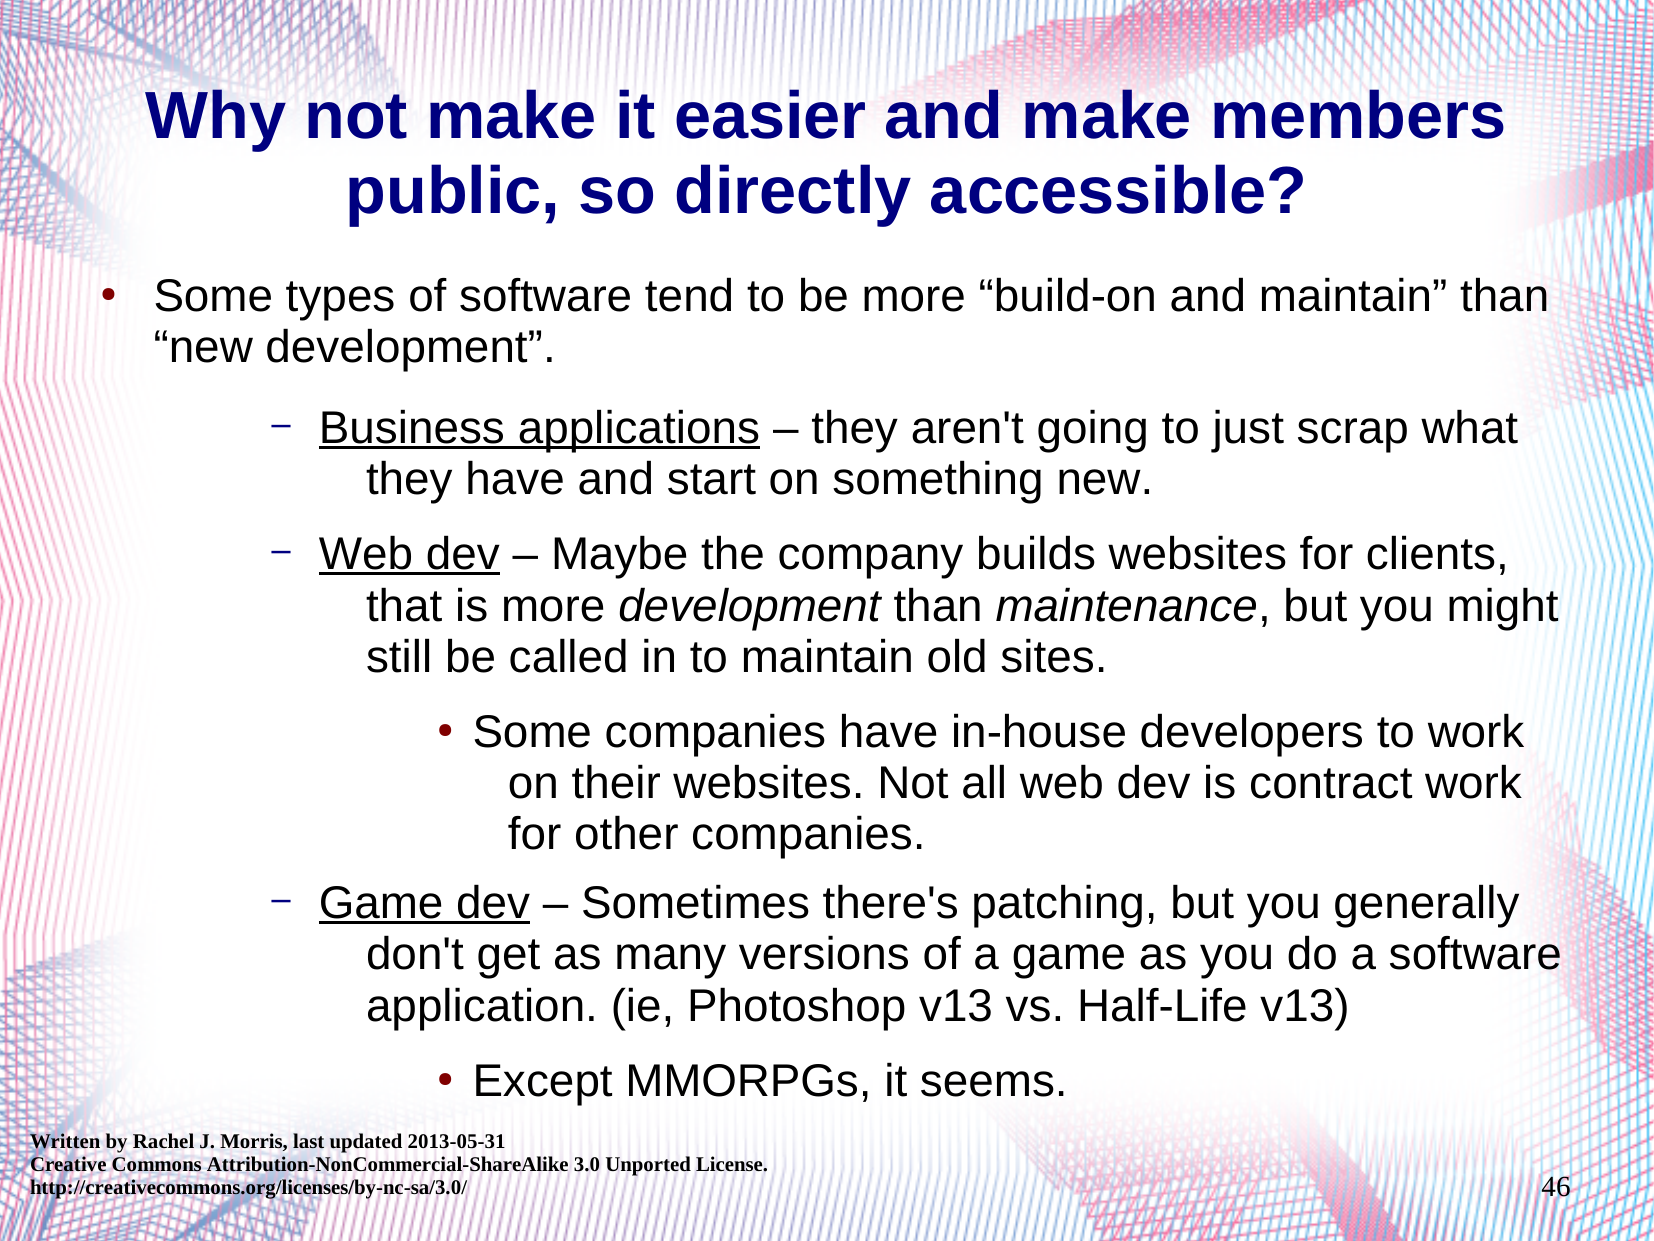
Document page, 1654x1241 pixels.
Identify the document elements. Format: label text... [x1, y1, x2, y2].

picture [0, 0, 1654, 1241]
title Why not make it easier and make members public, so directly accessible? [82, 49, 1571, 257]
list Some types of software tend to be more “build-on and maintain” than “new development”. Business applications – they aren't going to just scrap what they have and start on something new. Web dev – Maybe the company builds websites for clients, that is more development than maintenance, but you might still be called in to maintain old sites. Some companies have in-house developers to work on their websites. Not all web dev is contract work for other companies. Game dev – Sometimes there's patching, but you generally don't get as many versions of a game as you do a software application. (ie, Photoshop v13 vs. Half-Life v13) Except MMORPGs, it seems. [82, 270, 1571, 1106]
